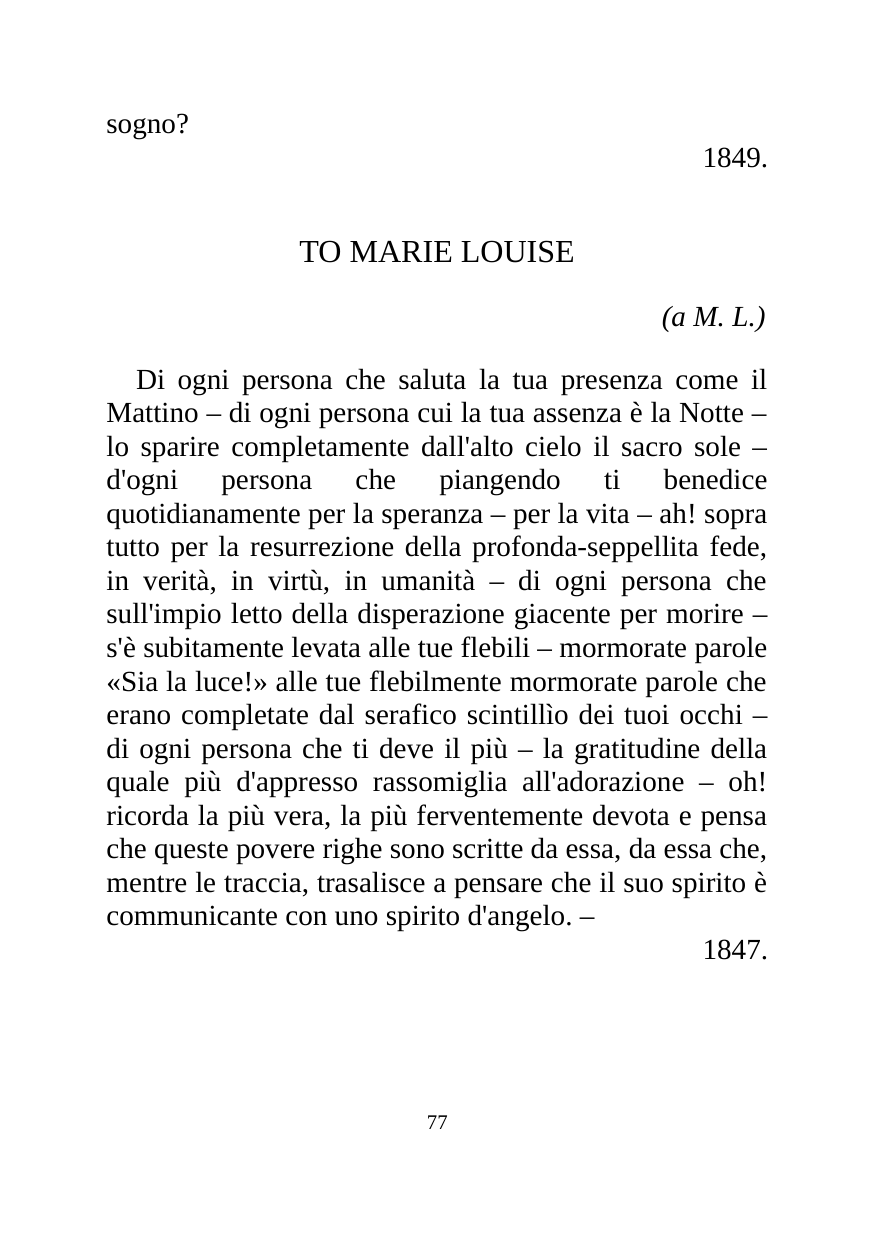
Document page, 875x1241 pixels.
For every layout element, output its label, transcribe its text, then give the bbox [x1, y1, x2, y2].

text sogno? [106, 106, 768, 140]
text 1849. [106, 140, 768, 173]
text (a M. L.) [106, 299, 768, 332]
text Di ogni persona che saluta la tua presenza come il Mattino – di ogni persona cui la tua assenza è la Notte – lo sparire completamente dall'alto cielo il sacro sole – d'ogni persona che piangendo ti benedice quotidianamente per la speranza – per la vita – ah! sopra tutto per la resurrezione della profonda-seppellita fede, in verità, in virtù, in umanità – di ogni persona che sull'impio letto della disperazione giacente per morire – s'è subitamente levata alle tue flebili – mormorate parole «Sia la luce!» alle tue flebilmente mormorate parole che erano completate dal serafico scintillìo dei tuoi occhi – di ogni persona che ti deve il più – la gratitudine della quale più d'appresso rassomiglia all'adorazione – oh! ricorda la più vera, la più ferventemente devota e pensa che queste povere righe sono scritte da essa, da essa che, mentre le traccia, trasalisce a pensare che il suo spirito è communicante con uno spirito d'angelo. – [106, 362, 768, 932]
subtitle TO MARIE LOUISE [106, 232, 768, 269]
text 1847. [106, 932, 768, 966]
